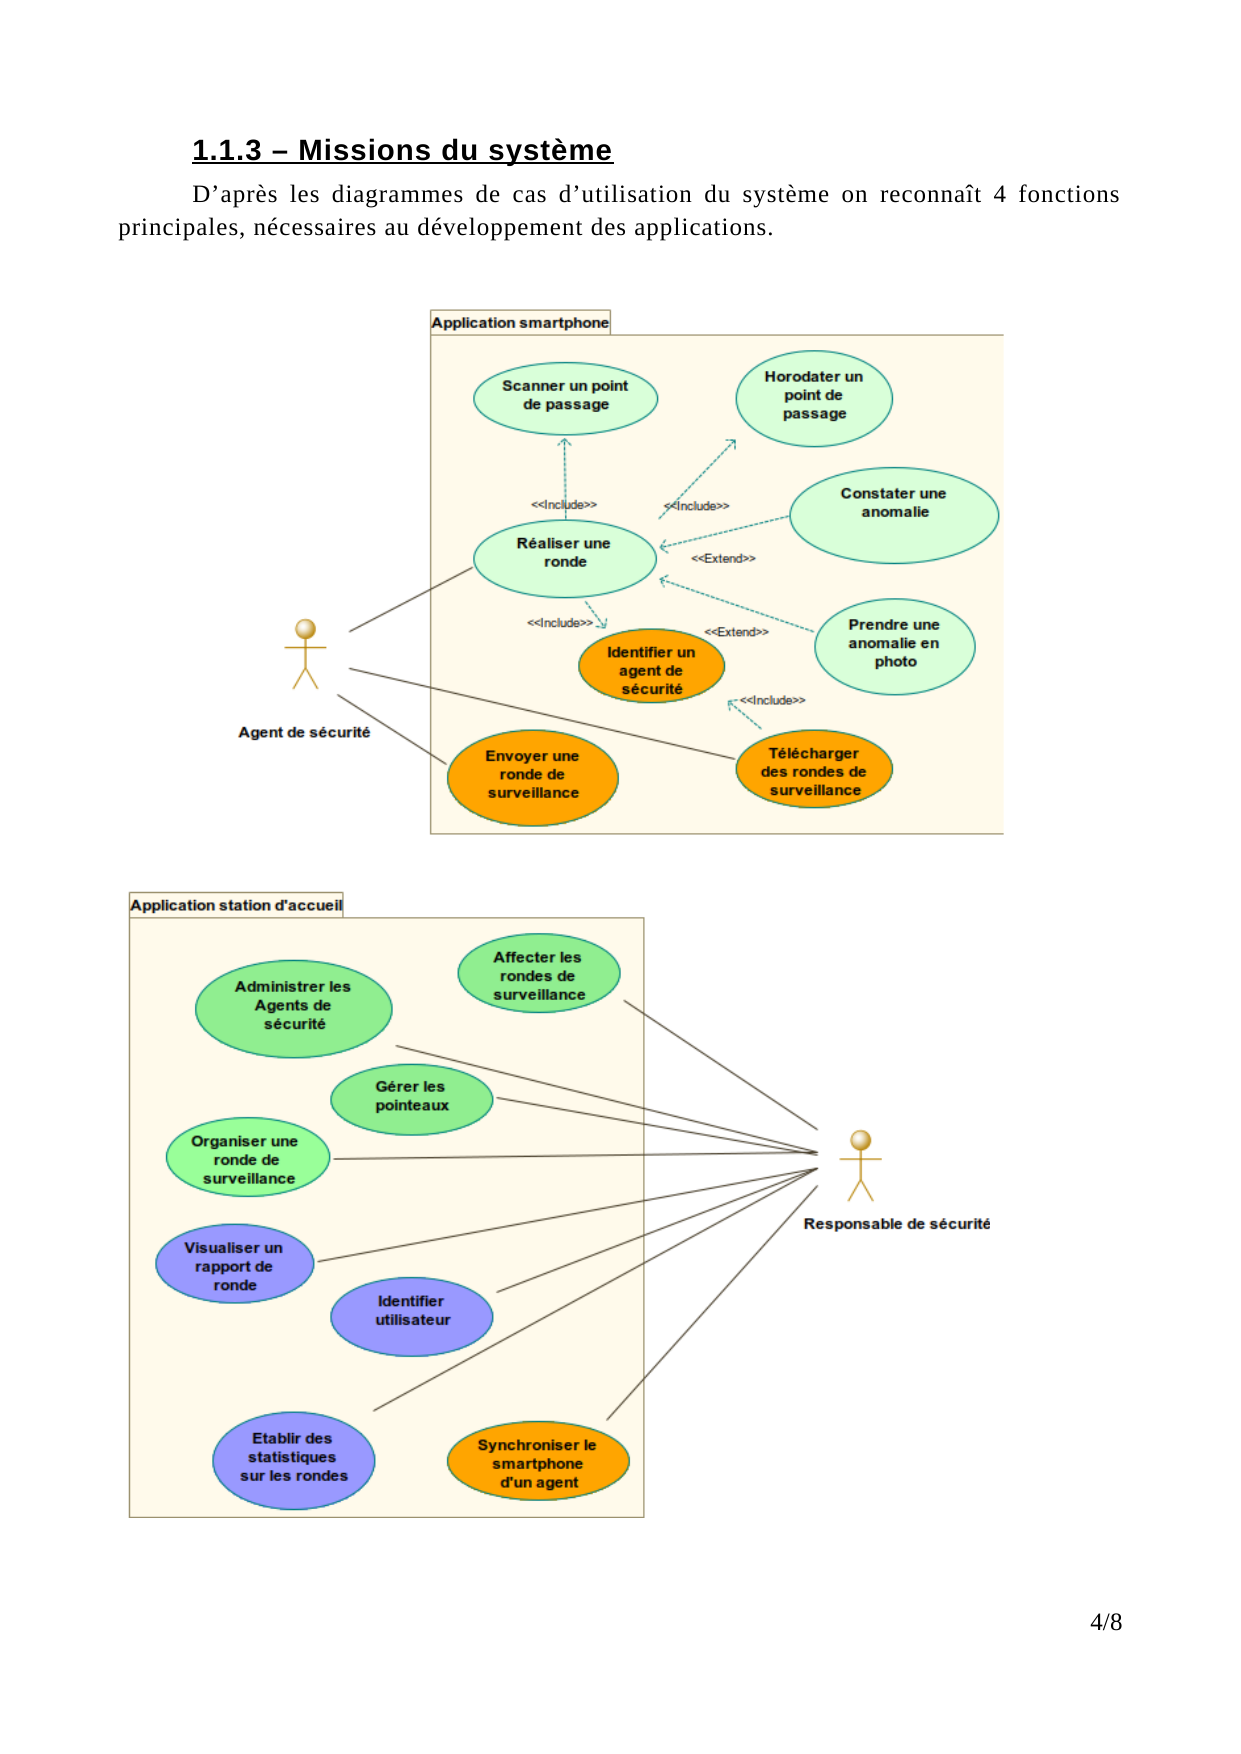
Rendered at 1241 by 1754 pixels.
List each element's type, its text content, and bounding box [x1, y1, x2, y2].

picture [125, 884, 990, 1518]
picture [236, 307, 1004, 836]
subtitle 1.1.3 – Missions du système [118, 133, 1122, 166]
text D’après les diagrammes de cas d’utilisation du système on reconnaît 4 fonctions principales, nécessaires au développement des applications. [118, 179, 1122, 241]
